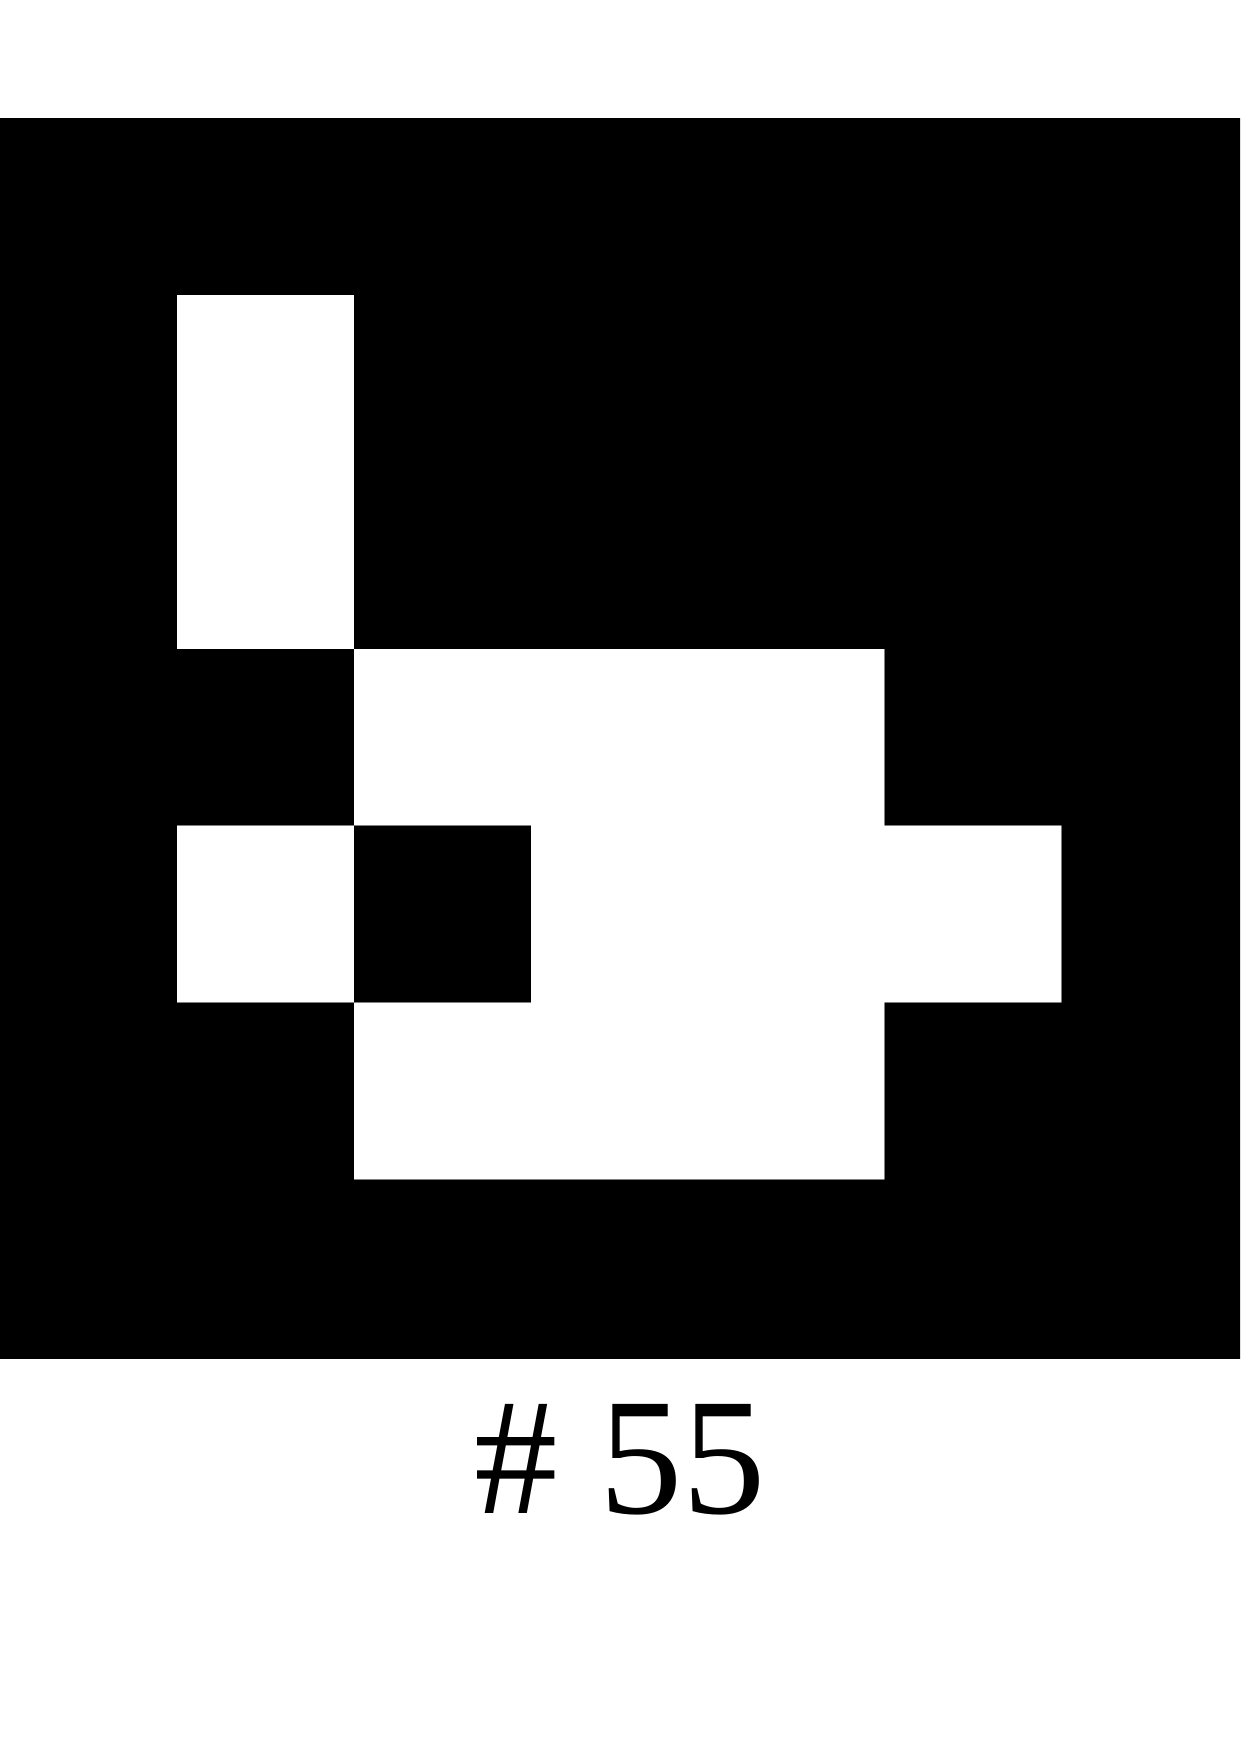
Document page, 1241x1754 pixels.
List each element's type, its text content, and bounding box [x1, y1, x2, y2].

text # 55 [118, 1359, 1122, 1550]
picture [0, 118, 1241, 1359]
